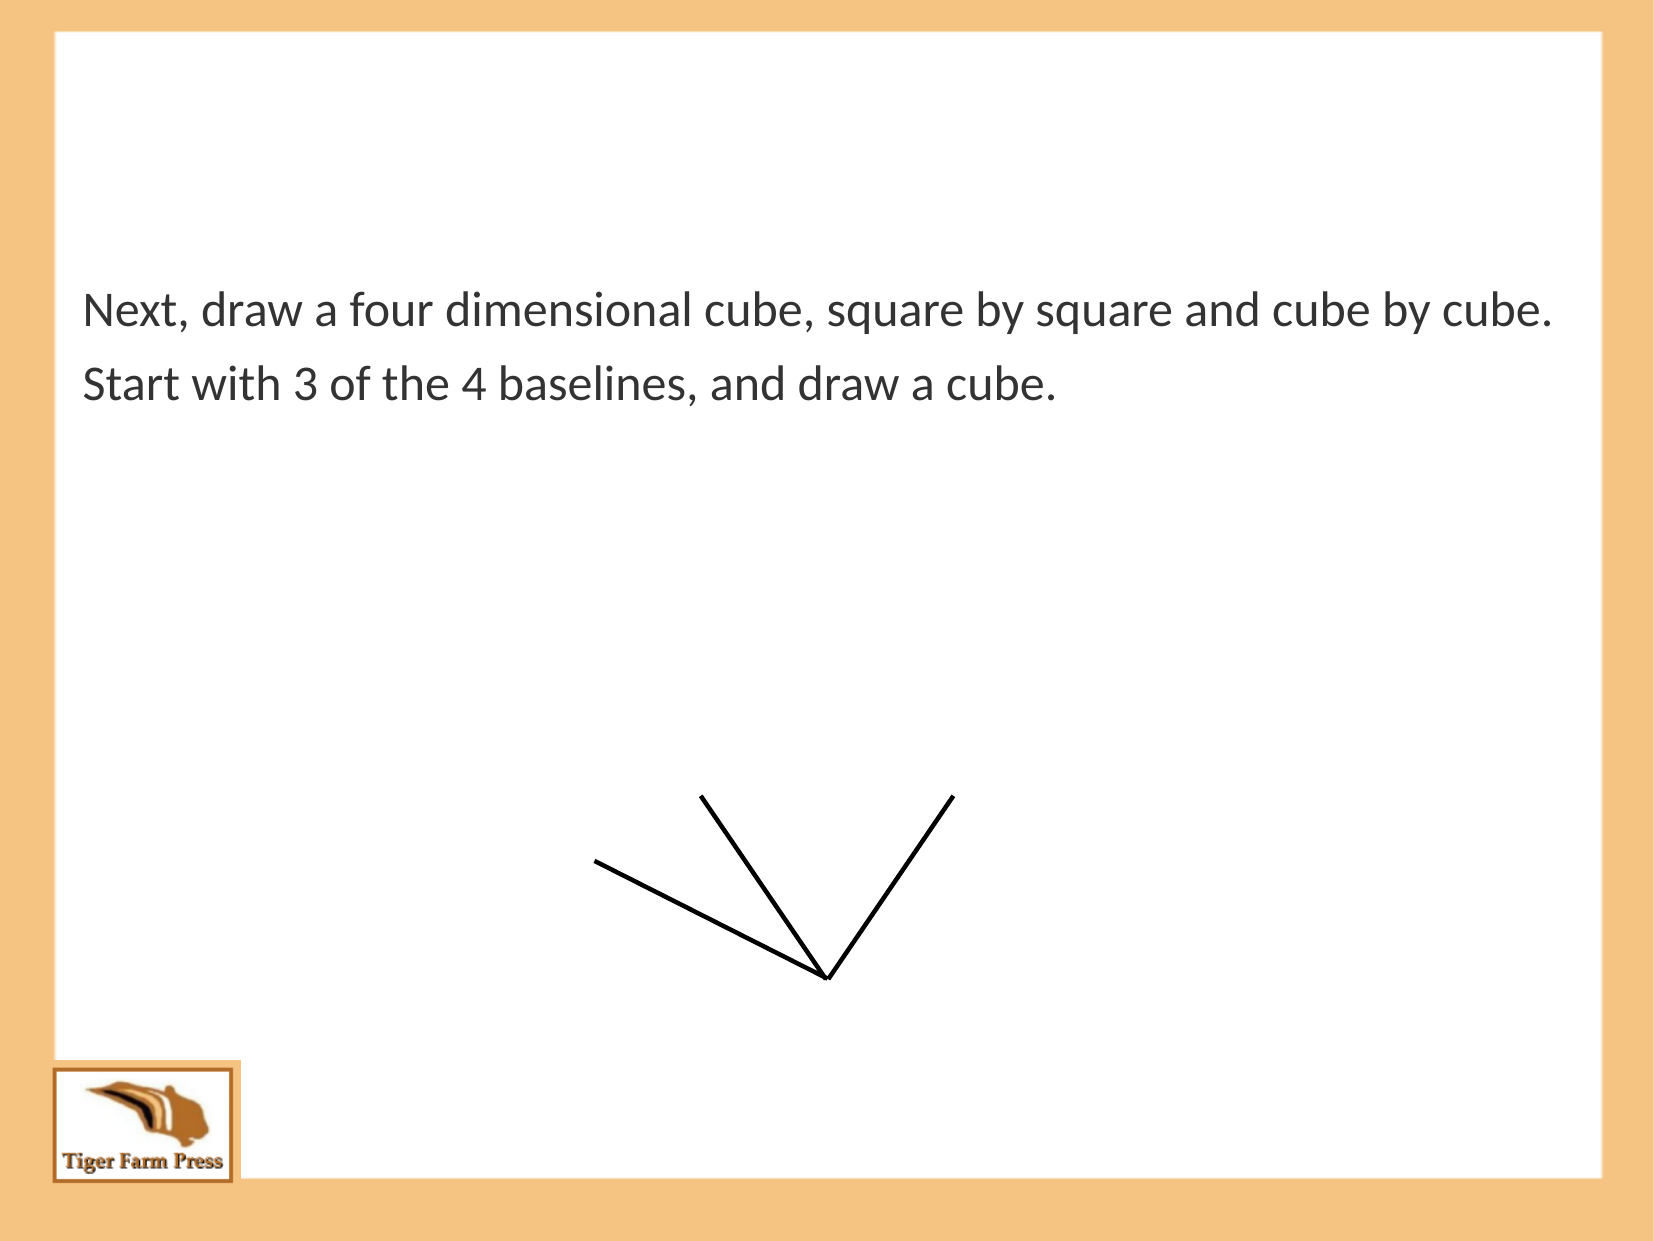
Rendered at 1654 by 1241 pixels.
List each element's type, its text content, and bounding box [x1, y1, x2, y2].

list Next, draw a four dimensional cube, square by square and cube by cube. Start with 3 of the 4 baselines, and draw a cube. [82, 290, 1571, 1109]
picture [0, 0, 1654, 1241]
